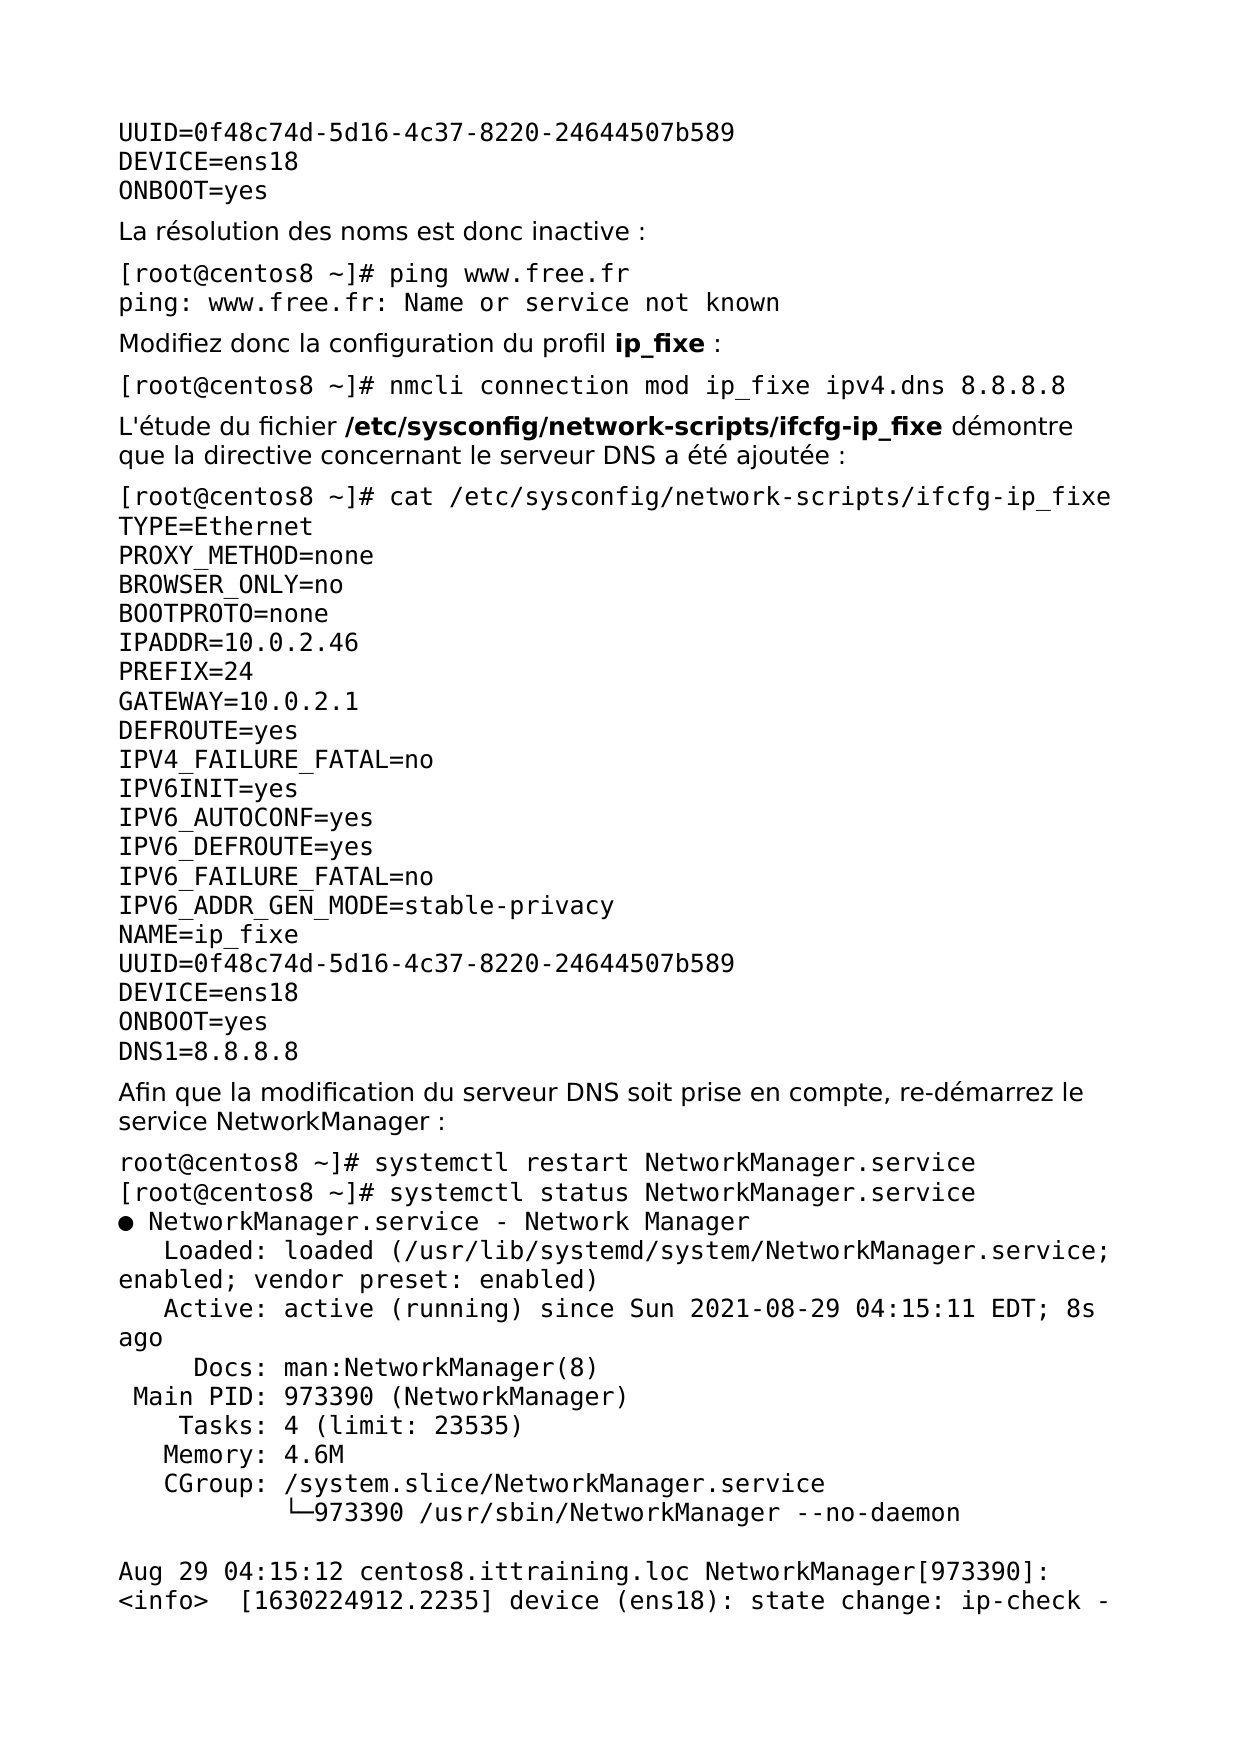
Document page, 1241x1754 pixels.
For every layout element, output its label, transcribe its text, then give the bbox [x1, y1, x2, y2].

text UUID=0f48c74d-5d16-4c37-8220-24644507b589 DEVICE=ens18 ONBOOT=yes [118, 118, 1122, 206]
text [root@centos8 ~]# nmcli connection mod ip_fixe ipv4.dns 8.8.8.8 [118, 371, 1122, 400]
text L'étude du fichier /etc/sysconfig/network-scripts/ifcfg-ip_fixe démontre que la directive concernant le serveur DNS a été ajoutée : [118, 412, 1122, 470]
text [root@centos8 ~]# ping www.free.fr ping: www.free.fr: Name or service not known [118, 259, 1122, 317]
text Afin que la modification du serveur DNS soit prise en compte, re-démarrez le service NetworkManager : [118, 1078, 1122, 1136]
text [root@centos8 ~]# cat /etc/sysconfig/network-scripts/ifcfg-ip_fixe TYPE=Ethernet PROXY_METHOD=none BROWSER_ONLY=no BOOTPROTO=none IPADDR=10.0.2.46 PREFIX=24 GATEWAY=10.0.2.1 DEFROUTE=yes IPV4_FAILURE_FATAL=no IPV6INIT=yes IPV6_AUTOCONF=yes IPV6_DEFROUTE=yes IPV6_FAILURE_FATAL=no IPV6_ADDR_GEN_MODE=stable-privacy NAME=ip_fixe UUID=0f48c74d-5d16-4c37-8220-24644507b589 DEVICE=ens18 ONBOOT=yes DNS1=8.8.8.8 [118, 483, 1122, 1066]
text La résolution des noms est donc inactive : [118, 217, 1122, 247]
text Modifiez donc la configuration du profil ip_fixe : [118, 329, 1122, 358]
text root@centos8 ~]# systemctl restart NetworkManager.service [root@centos8 ~]# systemctl status NetworkManager.service ● NetworkManager.service - Network Manager Loaded: loaded (/usr/lib/systemd/system/NetworkManager.service; enabled; vendor preset: enabled) Active: active (running) since Sun 2021-08-29 04:15:11 EDT; 8s ago Docs: man:NetworkManager(8) Main PID: 973390 (NetworkManager) Tasks: 4 (limit: 23535) Memory: 4.6M CGroup: /system.slice/NetworkManager.service └─973390 /usr/sbin/NetworkManager --no-daemon Aug 29 04:15:12 centos8.ittraining.loc NetworkManager[973390]: <info> [1630224912.2235] device (ens18): state change: ip-check [118, 1148, 1122, 1615]
